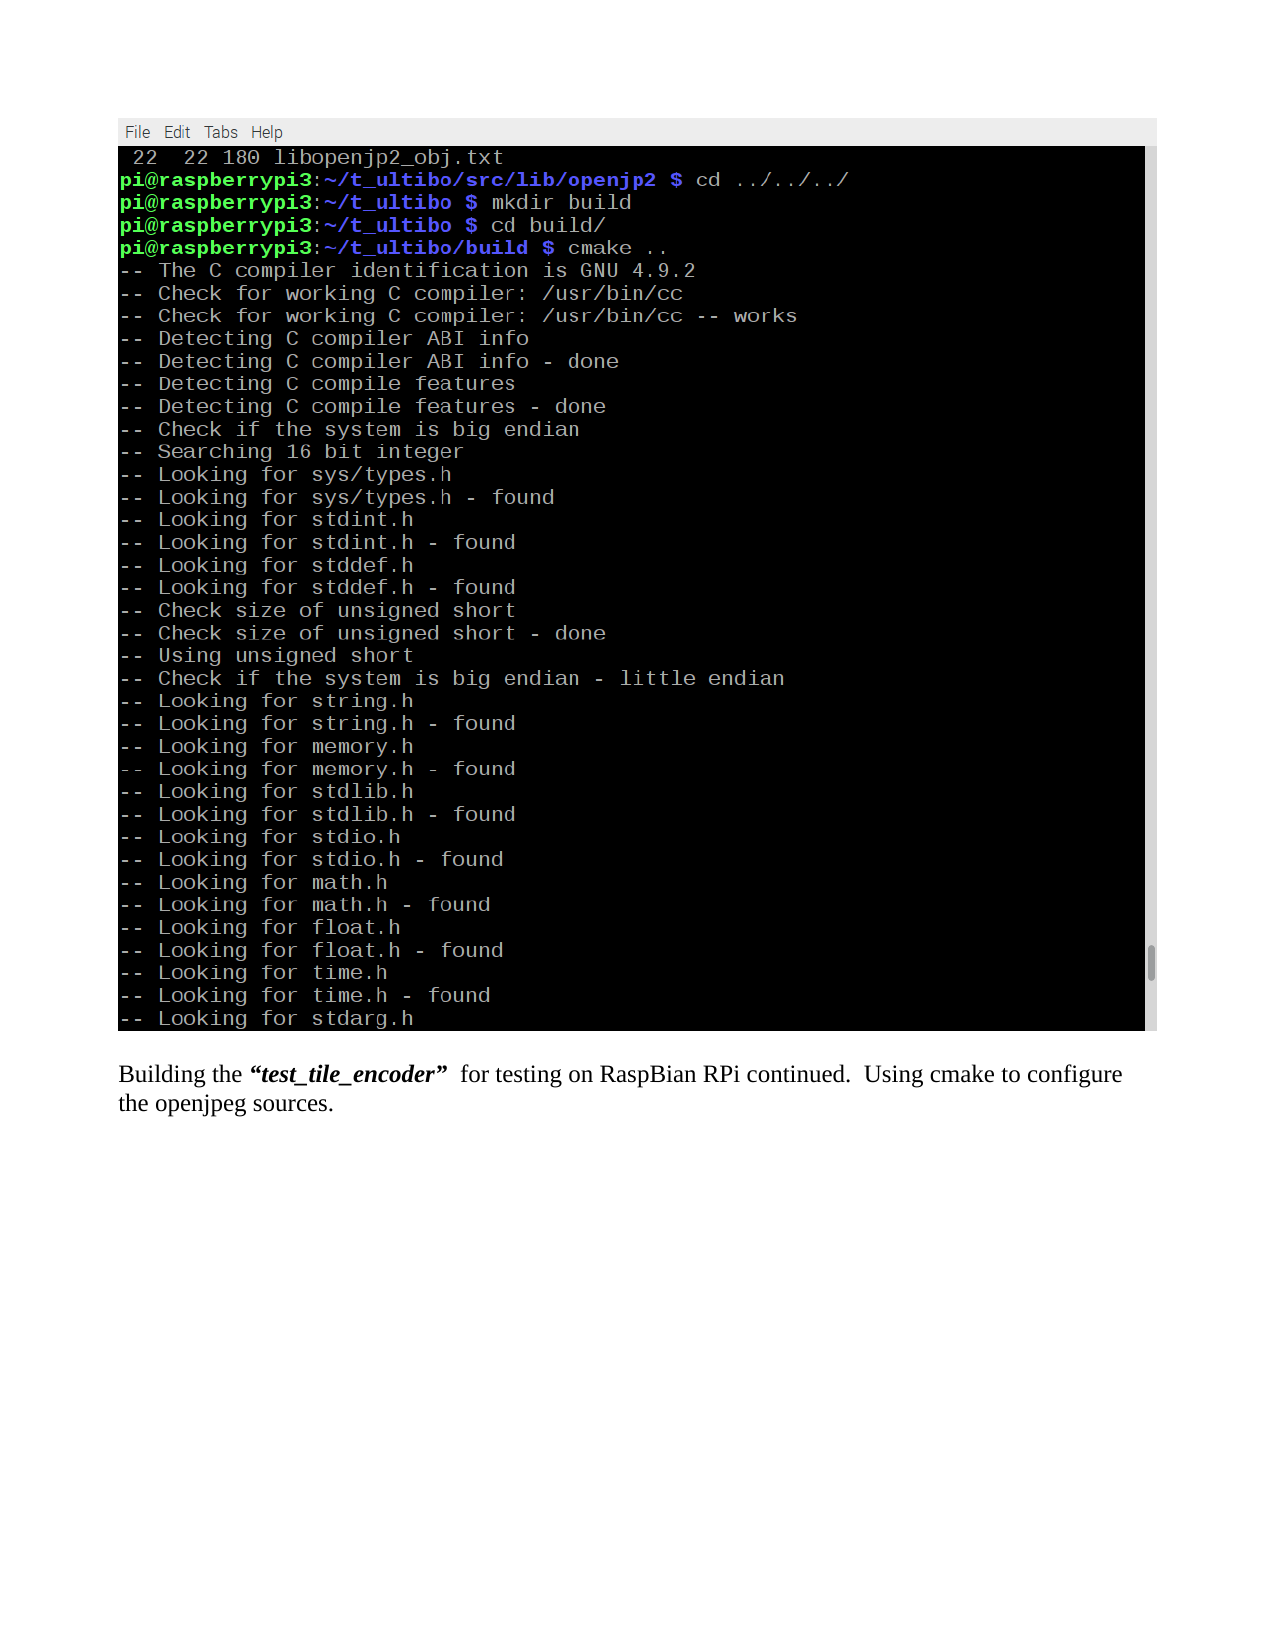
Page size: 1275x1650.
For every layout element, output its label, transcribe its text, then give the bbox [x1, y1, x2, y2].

picture [118, 118, 1157, 1031]
text Building the “test_tile_encoder” for testing on RaspBian RPi continued. Using cmake to configure the openjpeg sources. [118, 1059, 1157, 1117]
